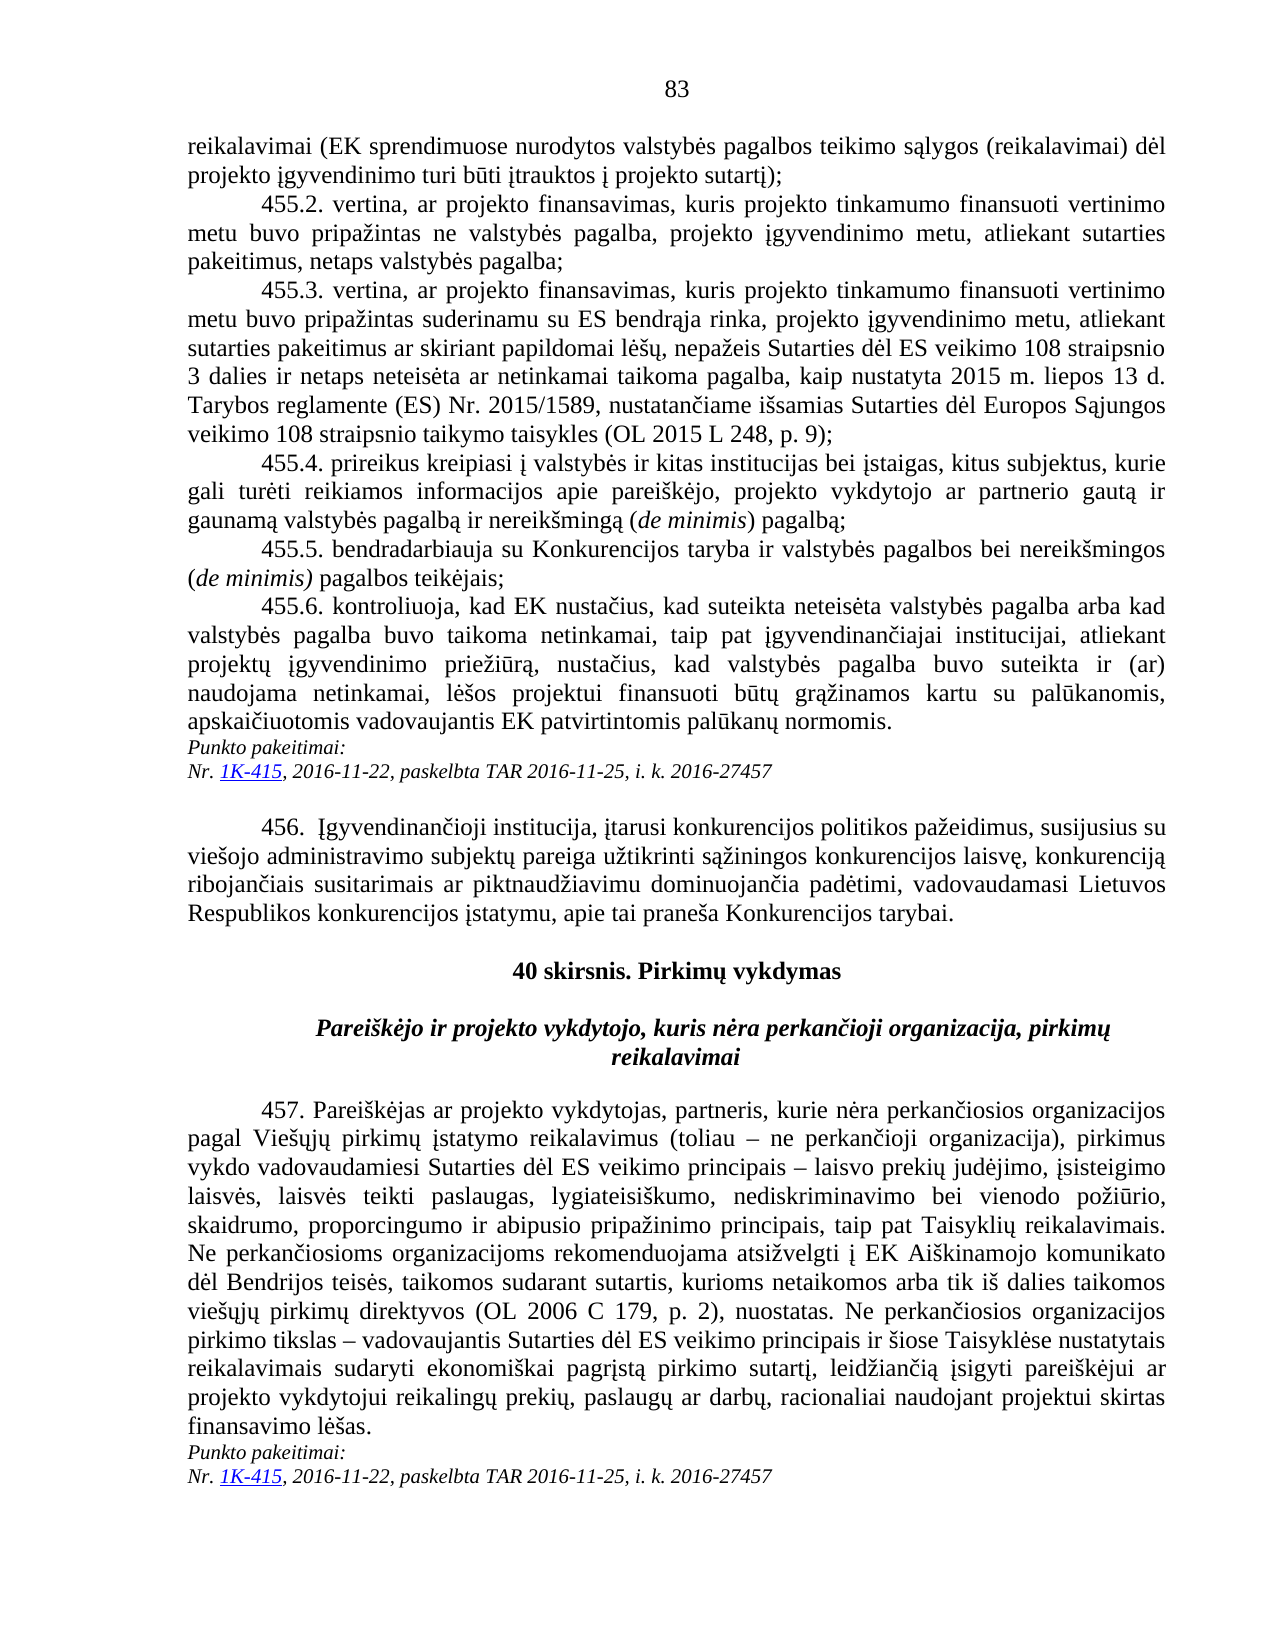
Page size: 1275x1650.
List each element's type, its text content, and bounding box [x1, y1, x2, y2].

text reikalavimai (EK sprendimuose nurodytos valstybės pagalbos teikimo sąlygos (reikalavimai) dėl projekto įgyvendinimo turi būti įtrauktos į projekto sutartį); [187, 131, 1167, 189]
text 456. Įgyvendinančioji institucija, įtarusi konkurencijos politikos pažeidimus, susijusius su viešojo administravimo subjektų pareiga užtikrinti sąžiningos konkurencijos laisvę, konkurenciją ribojančiais susitarimais ar piktnaudžiavimu dominuojančia padėtimi, vadovaudamasi Lietuvos Respublikos konkurencijos įstatymu, apie tai praneša Konkurencijos tarybai. [187, 812, 1167, 927]
text 455.2. vertina, ar projekto finansavimas, kuris projekto tinkamumo finansuoti vertinimo metu buvo pripažintas ne valstybės pagalba, projekto įgyvendinimo metu, atliekant sutarties pakeitimus, netaps valstybės pagalba; [187, 189, 1167, 275]
text Nr. 1K-415, 2016-11-22, paskelbta TAR 2016-11-25, i. k. 2016-27457 [187, 1464, 1167, 1488]
text 457. Pareiškėjas ar projekto vykdytojas, partneris, kurie nėra perkančiosios organizacijos pagal Viešųjų pirkimų įstatymo reikalavimus (toliau – ne perkančioji organizacija), pirkimus vykdo vadovaudamiesi Sutarties dėl ES veikimo principais – laisvo prekių judėjimo, įsisteigimo laisvės, laisvės teikti paslaugas, lygiateisiškumo, nediskriminavimo bei vienodo požiūrio, skaidrumo, proporcingumo ir abipusio pripažinimo principais, taip pat Taisyklių reikalavimais. Ne perkančiosioms organizacijoms rekomenduojama atsižvelgti į EK Aiškinamojo komunikato dėl Bendrijos teisės, taikomos sudarant sutartis, kurioms netaikomos arba tik iš dalies taikomos viešųjų pirkimų direktyvos (OL 2006 C 179, p. 2), nuostatas. Ne perkančiosios organizacijos pirkimo tikslas – vadovaujantis Sutarties dėl ES veikimo principais ir šiose Taisyklėse nustatytais reikalavimais sudaryti ekonomiškai pagrįstą pirkimo sutartį, leidžiančią įsigyti pareiškėjui ar projekto vykdytojui reikalingų prekių, paslaugų ar darbų, racionaliai naudojant projektui skirtas finansavimo lėšas. [187, 1095, 1167, 1440]
text Punkto pakeitimai: [187, 735, 1167, 759]
text 455.3. vertina, ar projekto finansavimas, kuris projekto tinkamumo finansuoti vertinimo metu buvo pripažintas suderinamu su ES bendrąja rinka, projekto įgyvendinimo metu, atliekant sutarties pakeitimus ar skiriant papildomai lėšų, nepažeis Sutarties dėl ES veikimo 108 straipsnio 3 dalies ir netaps neteisėta ar netinkamai taikoma pagalba, kaip nustatyta 2015 m. liepos 13 d. Tarybos reglamente (ES) Nr. 2015/1589, nustatančiame išsamias Sutarties dėl Europos Sąjungos veikimo 108 straipsnio taikymo taisykles (OL 2015 L 248, p. 9); [187, 275, 1167, 448]
text Nr. 1K-415, 2016-11-22, paskelbta TAR 2016-11-25, i. k. 2016-27457 [187, 759, 1167, 783]
text Pareiškėjo ir projekto vykdytojo, kuris nėra perkančioji organizacija, pirkimų reikalavimai [187, 1013, 1167, 1071]
text 40 skirsnis. Pirkimų vykdymas [246, 956, 1107, 984]
text 455.5. bendradarbiauja su Konkurencijos taryba ir valstybės pagalbos bei nereikšmingos (de minimis) pagalbos teikėjais; [187, 534, 1167, 591]
text Punkto pakeitimai: [187, 1440, 1167, 1464]
text 455.6. kontroliuoja, kad EK nustačius, kad suteikta neteisėta valstybės pagalba arba kad valstybės pagalba buvo taikoma netinkamai, taip pat įgyvendinančiajai institucijai, atliekant projektų įgyvendinimo priežiūrą, nustačius, kad valstybės pagalba buvo suteikta ir (ar) naudojama netinkamai, lėšos projektui finansuoti būtų grąžinamos kartu su palūkanomis, apskaičiuotomis vadovaujantis EK patvirtintomis palūkanų normomis. [187, 591, 1167, 735]
text 455.4. prireikus kreipiasi į valstybės ir kitas institucijas bei įstaigas, kitus subjektus, kurie gali turėti reikiamos informacijos apie pareiškėjo, projekto vykdytojo ar partnerio gautą ir gaunamą valstybės pagalbą ir nereikšmingą (de minimis) pagalbą; [187, 448, 1167, 534]
